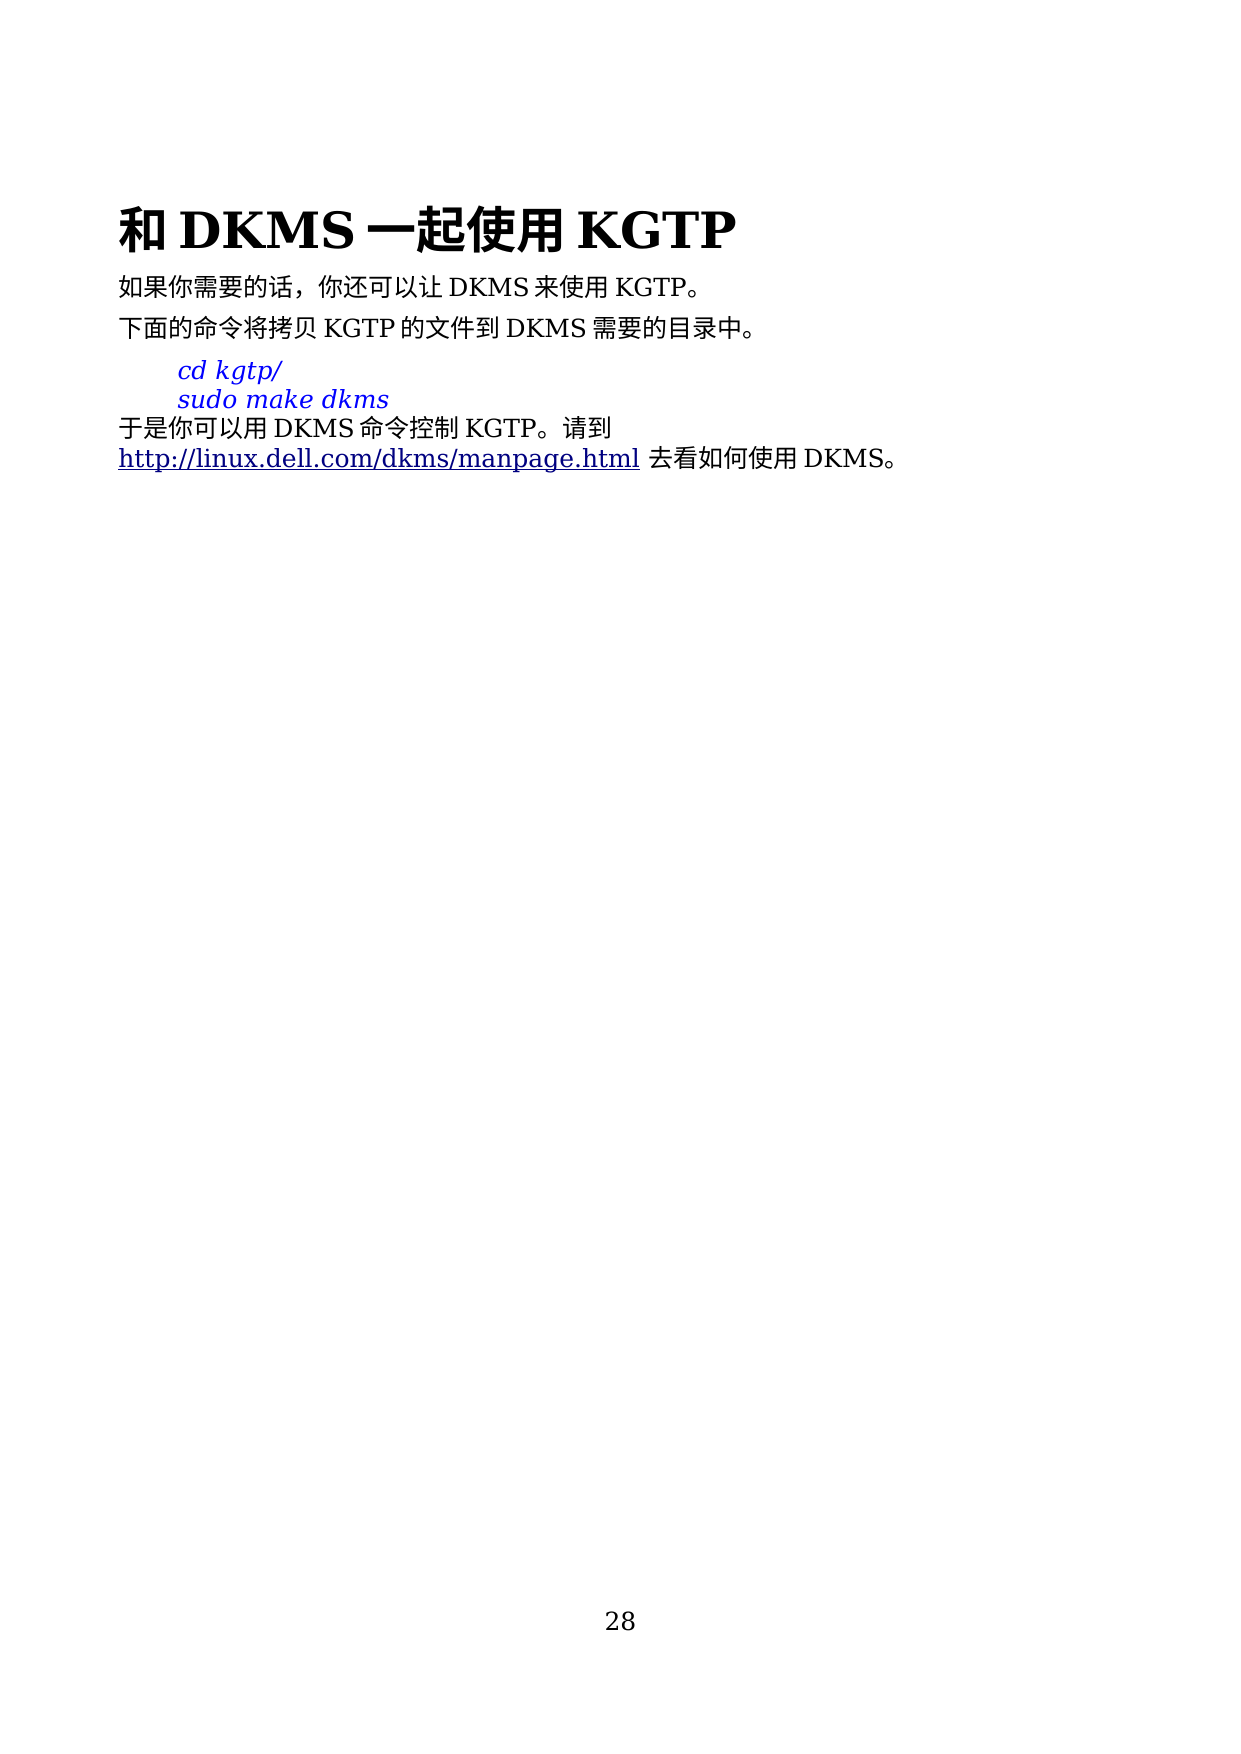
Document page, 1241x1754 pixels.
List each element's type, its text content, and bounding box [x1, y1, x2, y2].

text cd kgtp/ [177, 356, 1063, 386]
text sudo make dkms [177, 386, 1063, 415]
text 如果你需要的话，你还可以让DKMS来使用KGTP。 [118, 273, 1122, 302]
text 于是你可以用DKMS命令控制KGTP。请到 http://linux.dell.com/dkms/manpage.html 去看如何使用DKMS。 [118, 415, 1122, 473]
text 下面的命令将拷贝KGTP的文件到DKMS需要的目录中。 [118, 315, 1122, 344]
subtitle 和DKMS一起使用KGTP [118, 202, 1122, 261]
